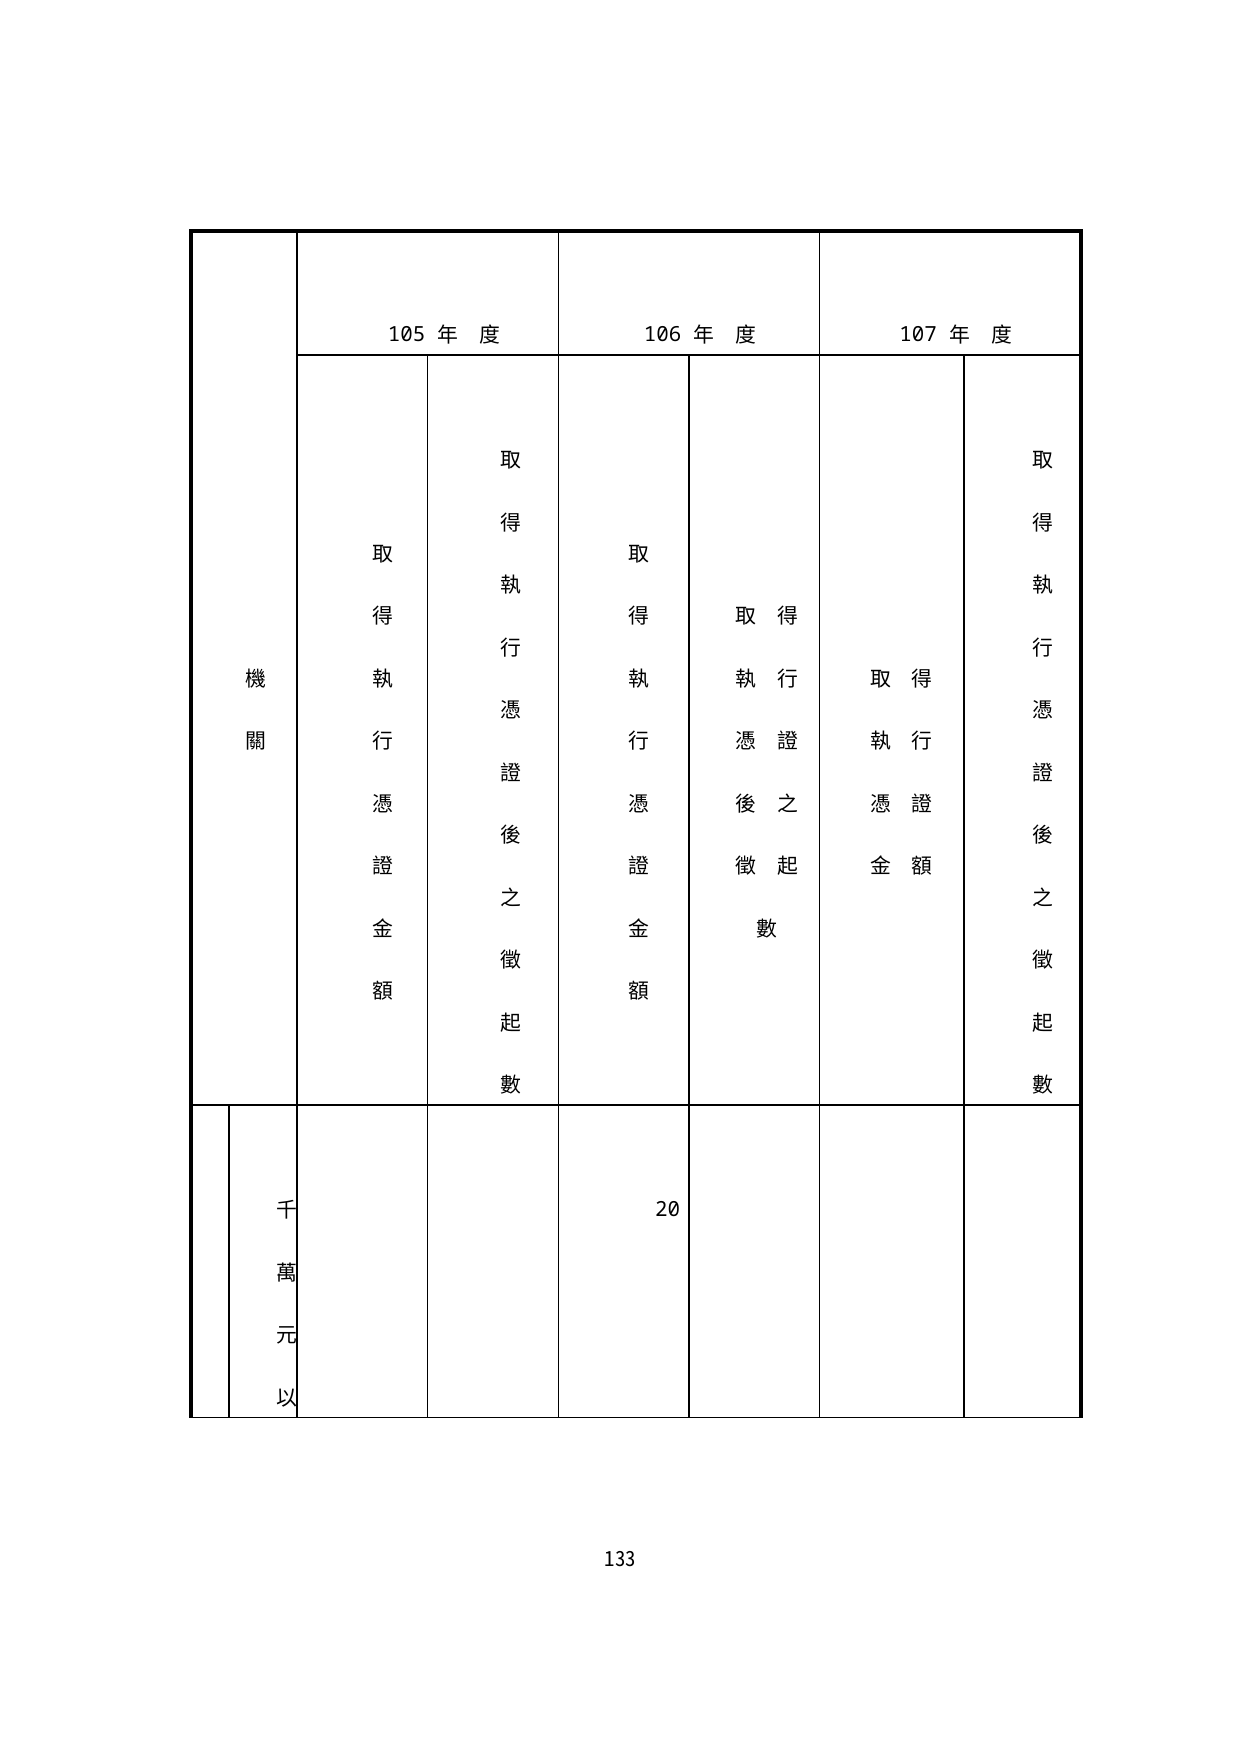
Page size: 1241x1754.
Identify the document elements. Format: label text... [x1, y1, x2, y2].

table_header 107年度 [820, 233, 1079, 354]
table_cell [820, 1106, 963, 1417]
table_header 105年度 [298, 233, 558, 354]
table_cell 取得執行憑證金額 [820, 356, 963, 1104]
table_cell 取得執行憑證後之徵起數 [428, 356, 558, 1104]
table_header 106年度 [559, 233, 819, 354]
table_cell 20 [559, 1106, 688, 1417]
table_cell 取得執行憑證後之徵起數 [690, 356, 819, 1104]
table_cell [428, 1106, 558, 1417]
table_cell 高雄國稅局 [193, 1106, 228, 1417]
table_header 機關 [193, 233, 296, 1104]
table_cell 取得執行憑證金額 [559, 356, 688, 1104]
table_cell [690, 1106, 819, 1417]
table_cell 取得執行憑證金額 [298, 356, 427, 1104]
table_cell [965, 1106, 1079, 1417]
table_cell 取得執行憑證後之徵起數 [965, 356, 1079, 1104]
table_cell [298, 1106, 427, 1417]
table_cell 千萬元以 [230, 1106, 296, 1417]
